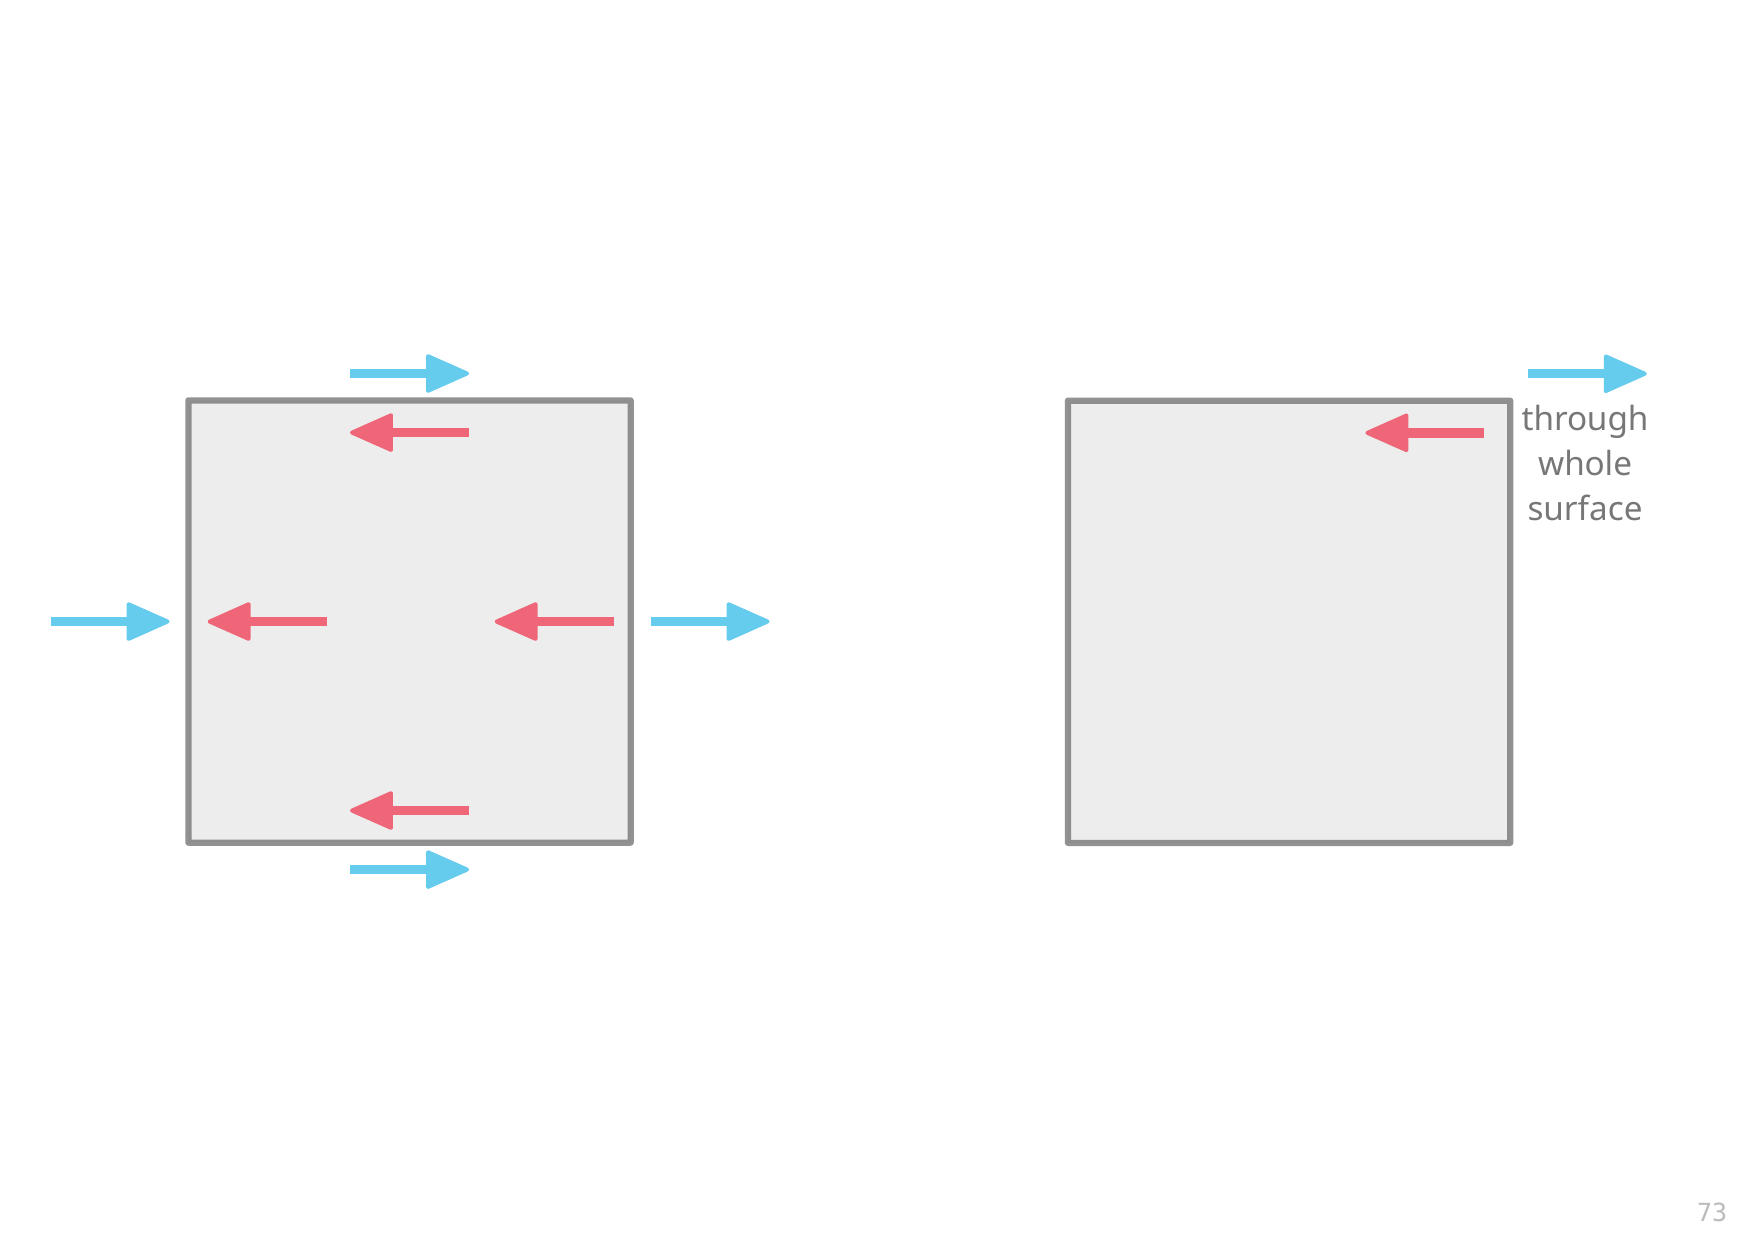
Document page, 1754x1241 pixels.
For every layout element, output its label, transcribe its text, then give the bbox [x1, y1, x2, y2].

text_box [188, 400, 631, 843]
text_box through whole surface [1506, 387, 1656, 502]
text_box [1067, 400, 1511, 843]
